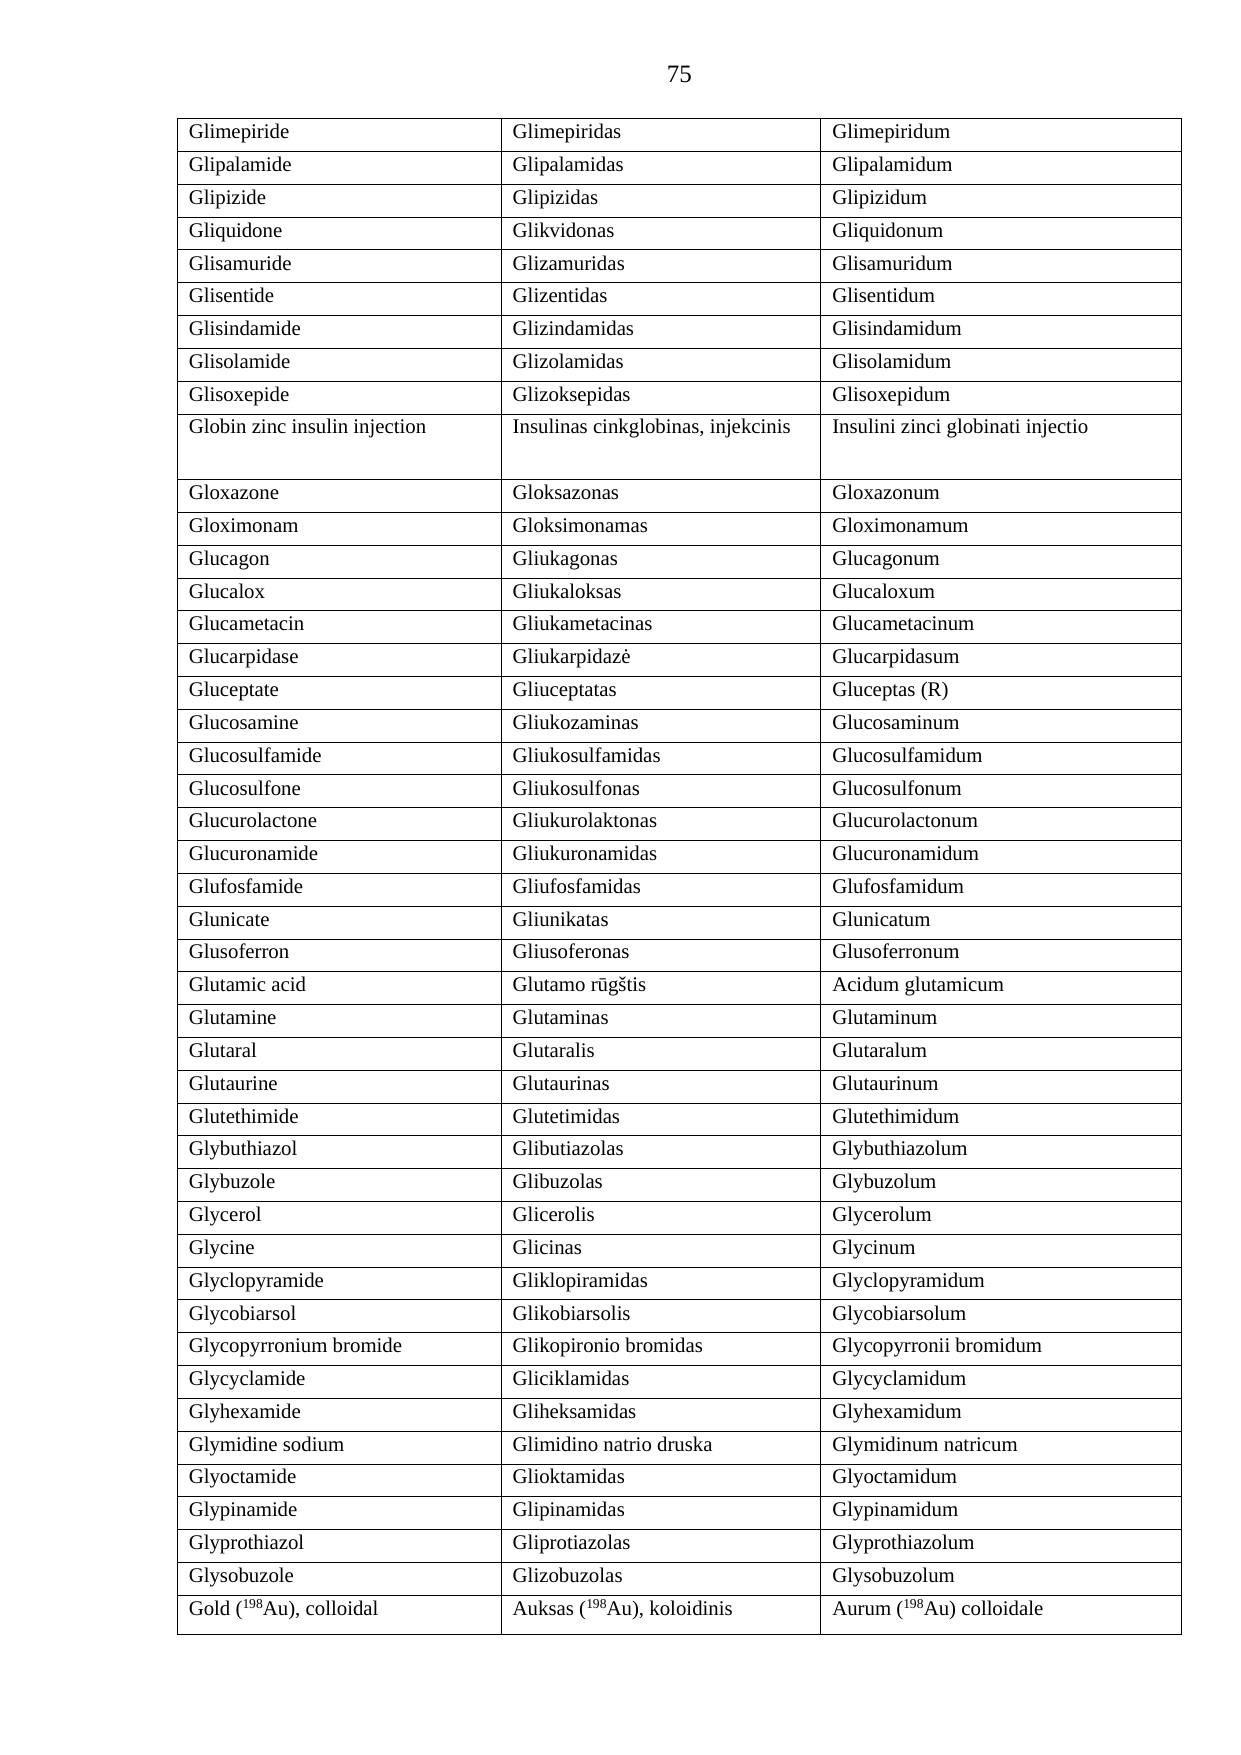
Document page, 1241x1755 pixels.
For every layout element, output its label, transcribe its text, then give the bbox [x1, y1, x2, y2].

table_cell Glizindamidas [502, 316, 820, 348]
table_cell Gliklopiramidas [502, 1268, 820, 1299]
table_cell Glucarpidasum [821, 644, 1181, 676]
table_cell Glyprothiazol [178, 1530, 501, 1562]
table_cell Glipalamidum [821, 152, 1181, 184]
table_cell Glikvidonas [502, 218, 820, 249]
table_cell Glutaminum [821, 1005, 1181, 1037]
table_cell Glicerolis [502, 1202, 820, 1234]
table_cell Glucuronamide [178, 841, 501, 873]
table_cell Gloxazonum [821, 480, 1181, 512]
table_cell Globin zinc insulin injection [178, 415, 501, 479]
table_cell Glisentidum [821, 283, 1181, 315]
table_cell Glisentide [178, 283, 501, 315]
table_cell Gliukuronamidas [502, 841, 820, 873]
table_cell Glymidinum natricum [821, 1432, 1181, 1463]
table_cell Glucosulfamide [178, 743, 501, 774]
table_cell Gliunikatas [502, 907, 820, 938]
table_cell Glycine [178, 1235, 501, 1267]
table_cell Glucametacinum [821, 611, 1181, 643]
table_cell Insulinas cinkglobinas, injekcinis [502, 415, 820, 479]
table_cell Glunicate [178, 907, 501, 938]
table_cell Gliukurolaktonas [502, 808, 820, 840]
table_cell Glucosamine [178, 710, 501, 742]
table_cell Gliukagonas [502, 546, 820, 577]
table_cell Glutamic acid [178, 972, 501, 1004]
table_cell Glipizide [178, 185, 501, 217]
table_cell Gliquidone [178, 218, 501, 249]
table_cell Glycyclamide [178, 1366, 501, 1398]
table_cell Glycinum [821, 1235, 1181, 1267]
table_cell Glycopyrronii bromidum [821, 1333, 1181, 1365]
table_cell Glisindamide [178, 316, 501, 348]
table_cell Glucalox [178, 579, 501, 610]
table_cell Glisoxepidum [821, 382, 1181, 413]
table_cell Glycyclamidum [821, 1366, 1181, 1398]
table_cell Glucosulfamidum [821, 743, 1181, 774]
table_cell Glucagon [178, 546, 501, 577]
table_cell Glucosulfone [178, 775, 501, 807]
table_cell Glisolamidum [821, 349, 1181, 381]
table_cell Gliquidonum [821, 218, 1181, 249]
table_cell Glutethimide [178, 1104, 501, 1135]
table_cell Gliciklamidas [502, 1366, 820, 1398]
table_cell Gloxazone [178, 480, 501, 512]
table_cell Glipizidas [502, 185, 820, 217]
table_cell Glucurolactonum [821, 808, 1181, 840]
table_cell Glutamine [178, 1005, 501, 1037]
table_cell Gluceptas (R) [821, 677, 1181, 709]
table_cell Glucaloxum [821, 579, 1181, 610]
table_cell Glizolamidas [502, 349, 820, 381]
table_cell Glucagonum [821, 546, 1181, 577]
table_cell Glipizidum [821, 185, 1181, 217]
table_cell Aurum (198Au) colloidale [821, 1596, 1181, 1634]
table_cell Gliuceptatas [502, 677, 820, 709]
table_cell Glisamuride [178, 250, 501, 282]
table_cell Glucuronamidum [821, 841, 1181, 873]
table_cell Glucarpidase [178, 644, 501, 676]
table_cell Gliukosulfamidas [502, 743, 820, 774]
table_cell Glutaminas [502, 1005, 820, 1037]
table_cell Glypinamidum [821, 1497, 1181, 1529]
table_cell Glimepiridum [821, 119, 1181, 151]
table_cell Glisindamidum [821, 316, 1181, 348]
table_cell Glisamuridum [821, 250, 1181, 282]
table_cell Glycobiarsolum [821, 1300, 1181, 1332]
table_cell Glunicatum [821, 907, 1181, 938]
table_cell Glyoctamidum [821, 1465, 1181, 1496]
table_cell Glyprothiazolum [821, 1530, 1181, 1562]
table_cell Glizamuridas [502, 250, 820, 282]
table_cell Glutamo rūgštis [502, 972, 820, 1004]
table_cell Glibutiazolas [502, 1136, 820, 1168]
table_cell Glimepiride [178, 119, 501, 151]
table_cell Glipinamidas [502, 1497, 820, 1529]
table_cell Glimepiridas [502, 119, 820, 151]
table_cell Glizoksepidas [502, 382, 820, 413]
table_cell Gloksazonas [502, 480, 820, 512]
table_cell Glybuzole [178, 1169, 501, 1201]
table_cell Gliprotiazolas [502, 1530, 820, 1562]
table_cell Glyhexamide [178, 1399, 501, 1431]
table_cell Glutaurinum [821, 1071, 1181, 1102]
table_cell Glutaurine [178, 1071, 501, 1102]
table_cell Gold (198Au), colloidal [178, 1596, 501, 1634]
table_cell Glyhexamidum [821, 1399, 1181, 1431]
table_cell Gloximonam [178, 513, 501, 545]
table_cell Glyoctamide [178, 1465, 501, 1496]
table_cell Glymidine sodium [178, 1432, 501, 1463]
table_cell Glufosfamidum [821, 874, 1181, 906]
table_cell Glikopironio bromidas [502, 1333, 820, 1365]
table_cell Gliukametacinas [502, 611, 820, 643]
table_cell Insulini zinci globinati injectio [821, 415, 1181, 479]
table_cell Glycerol [178, 1202, 501, 1234]
table_cell Glysobuzole [178, 1563, 501, 1595]
table_cell Glimidino natrio druska [502, 1432, 820, 1463]
table_cell Glizentidas [502, 283, 820, 315]
table_cell Glizobuzolas [502, 1563, 820, 1595]
table_cell Gloksimonamas [502, 513, 820, 545]
table_cell Glipalamidas [502, 152, 820, 184]
table_cell Glucametacin [178, 611, 501, 643]
table_cell Glisoxepide [178, 382, 501, 413]
table_cell Gliusoferonas [502, 940, 820, 971]
table_cell Gliukarpidazė [502, 644, 820, 676]
table_cell Glybuzolum [821, 1169, 1181, 1201]
table_cell Glioktamidas [502, 1465, 820, 1496]
table_cell Glyclopyramidum [821, 1268, 1181, 1299]
table_cell Glyclopyramide [178, 1268, 501, 1299]
table_cell Glycobiarsol [178, 1300, 501, 1332]
table_cell Glibuzolas [502, 1169, 820, 1201]
table_cell Glusoferron [178, 940, 501, 971]
table_cell Glutaralum [821, 1038, 1181, 1070]
table_cell Glusoferronum [821, 940, 1181, 971]
table_cell Glucosaminum [821, 710, 1181, 742]
table_cell Glycopyrronium bromide [178, 1333, 501, 1365]
table_cell Glybuthiazol [178, 1136, 501, 1168]
table_cell Glutetimidas [502, 1104, 820, 1135]
table_cell Glisolamide [178, 349, 501, 381]
table_cell Glutaralis [502, 1038, 820, 1070]
table_cell Gluceptate [178, 677, 501, 709]
table_cell Gloximonamum [821, 513, 1181, 545]
table_cell Glypinamide [178, 1497, 501, 1529]
table_cell Glycerolum [821, 1202, 1181, 1234]
table_cell Acidum glutamicum [821, 972, 1181, 1004]
table_cell Auksas (198Au), koloidinis [502, 1596, 820, 1634]
table_cell Gliheksamidas [502, 1399, 820, 1431]
table_cell Glipalamide [178, 152, 501, 184]
table_cell Glicinas [502, 1235, 820, 1267]
table_cell Glikobiarsolis [502, 1300, 820, 1332]
table_cell Gliukosulfonas [502, 775, 820, 807]
table_cell Gliufosfamidas [502, 874, 820, 906]
table_cell Glutethimidum [821, 1104, 1181, 1135]
table_cell Gliukaloksas [502, 579, 820, 610]
table_cell Glufosfamide [178, 874, 501, 906]
table_cell Glybuthiazolum [821, 1136, 1181, 1168]
table_cell Glucosulfonum [821, 775, 1181, 807]
table_cell Glutaral [178, 1038, 501, 1070]
table_cell Glysobuzolum [821, 1563, 1181, 1595]
table_cell Glucurolactone [178, 808, 501, 840]
table_cell Glutaurinas [502, 1071, 820, 1102]
table_cell Gliukozaminas [502, 710, 820, 742]
